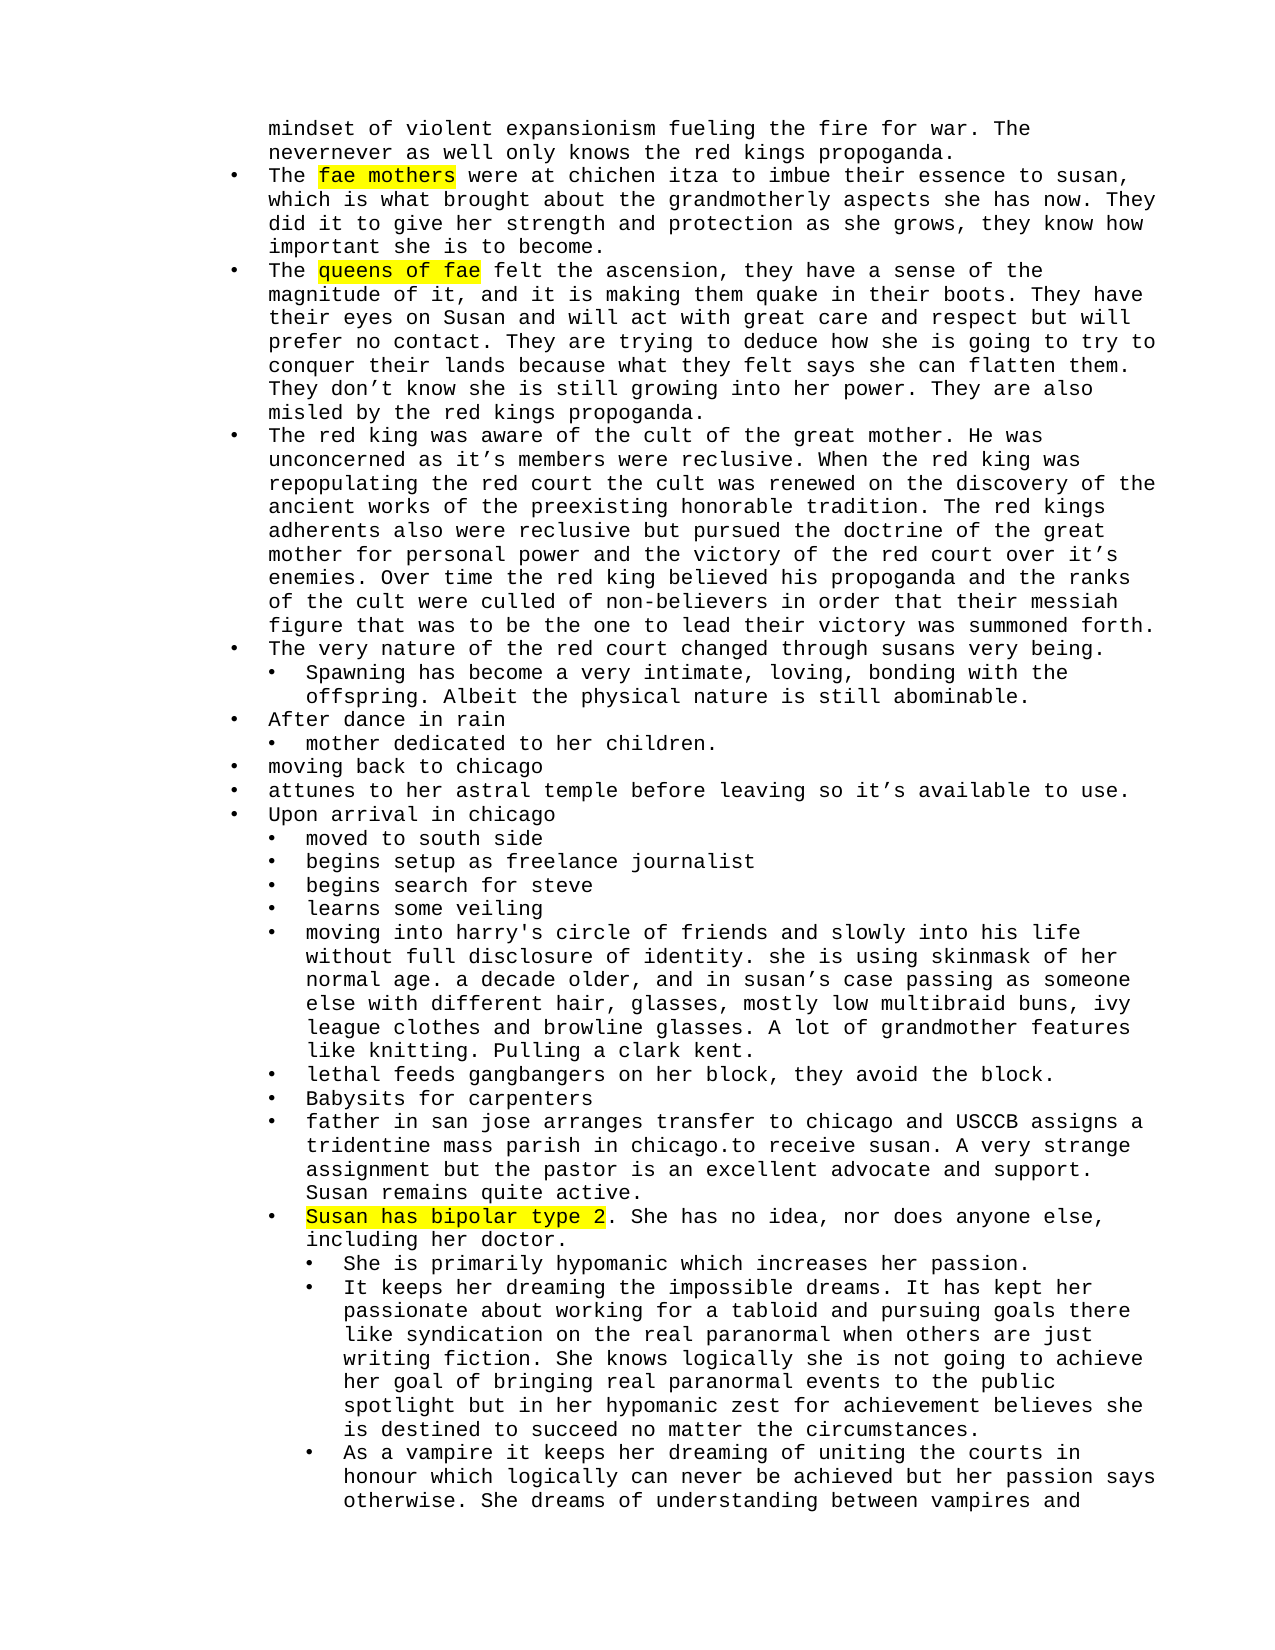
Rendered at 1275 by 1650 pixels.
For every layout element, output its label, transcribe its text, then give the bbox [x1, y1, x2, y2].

list father in san jose arranges transfer to chicago and USCCB assigns a tridentine mass parish in chicago.to receive susan. A very strange assignment but the pastor is an excellent advocate and support. Susan remains quite active. [268, 1111, 1157, 1206]
list Spawning has become a very intimate, loving, bonding with the offspring. Albeit the physical nature is still abominable. [268, 662, 1157, 709]
list mindset of violent expansionism fueling the fire for war. The nevernever as well only knows the red kings propoganda. [231, 118, 1157, 165]
list attunes to her astral temple before leaving so it’s available to use. [231, 780, 1157, 804]
list Upon arrival in chicago [231, 804, 1157, 827]
list It keeps her dreaming the impossible dreams. It has kept her passionate about working for a tabloid and pursuing goals there like syndication on the real paranormal when others are just writing fiction. She knows logically she is not going to achieve her goal of bringing real paranormal events to the public spotlight but in her hypomanic zest for achievement believes she is destined to succeed no matter the circumstances. [306, 1277, 1157, 1442]
list She is primarily hypomanic which increases her passion. [306, 1253, 1157, 1277]
list The queens of fae felt the ascension, they have a sense of the magnitude of it, and it is making them quake in their boots. They have their eyes on Susan and will act with great care and respect but will prefer no contact. They are trying to deduce how she is going to try to conquer their lands because what they felt says she can flatten them. They don’t know she is still growing into her power. They are also misled by the red kings propoganda. [231, 260, 1157, 426]
list The very nature of the red court changed through susans very being. [231, 638, 1157, 662]
list The red king was aware of the cult of the great mother. He was unconcerned as it’s members were reclusive. When the red king was repopulating the red court the cult was renewed on the discovery of the ancient works of the preexisting honorable tradition. The red kings adherents also were reclusive but pursued the doctrine of the great mother for personal power and the victory of the red court over it’s enemies. Over time the red king believed his propoganda and the ranks of the cult were culled of non-believers in order that their messiah figure that was to be the one to lead their victory was summoned forth. [231, 426, 1157, 638]
list After dance in rain [231, 709, 1157, 733]
list moved to south side [268, 827, 1157, 851]
list As a vampire it keeps her dreaming of uniting the courts in honour which logically can never be achieved but her passion says otherwise. She dreams of understanding between vampires and [306, 1442, 1157, 1513]
list The fae mothers were at chichen itza to imbue their essence to susan, which is what brought about the grandmotherly aspects she has now. They did it to give her strength and protection as she grows, they know how important she is to become. [231, 165, 1157, 260]
list begins setup as freelance journalist [268, 851, 1157, 875]
list mother dedicated to her children. [268, 733, 1157, 757]
list moving back to chicago [231, 757, 1157, 780]
list Babysits for carpenters [268, 1088, 1157, 1111]
list lethal feeds gangbangers on her block, they avoid the block. [268, 1064, 1157, 1088]
list moving into harry's circle of friends and slowly into his life without full disclosure of identity. she is using skinmask of her normal age. a decade older, and in susan’s case passing as someone else with different hair, glasses, mostly low multibraid buns, ivy league clothes and browline glasses. A lot of grandmother features like knitting. Pulling a clark kent. [268, 922, 1157, 1064]
list Susan has bipolar type 2. She has no idea, nor does anyone else, including her doctor. [268, 1206, 1157, 1253]
list learns some veiling [268, 898, 1157, 922]
list begins search for steve [268, 875, 1157, 898]
